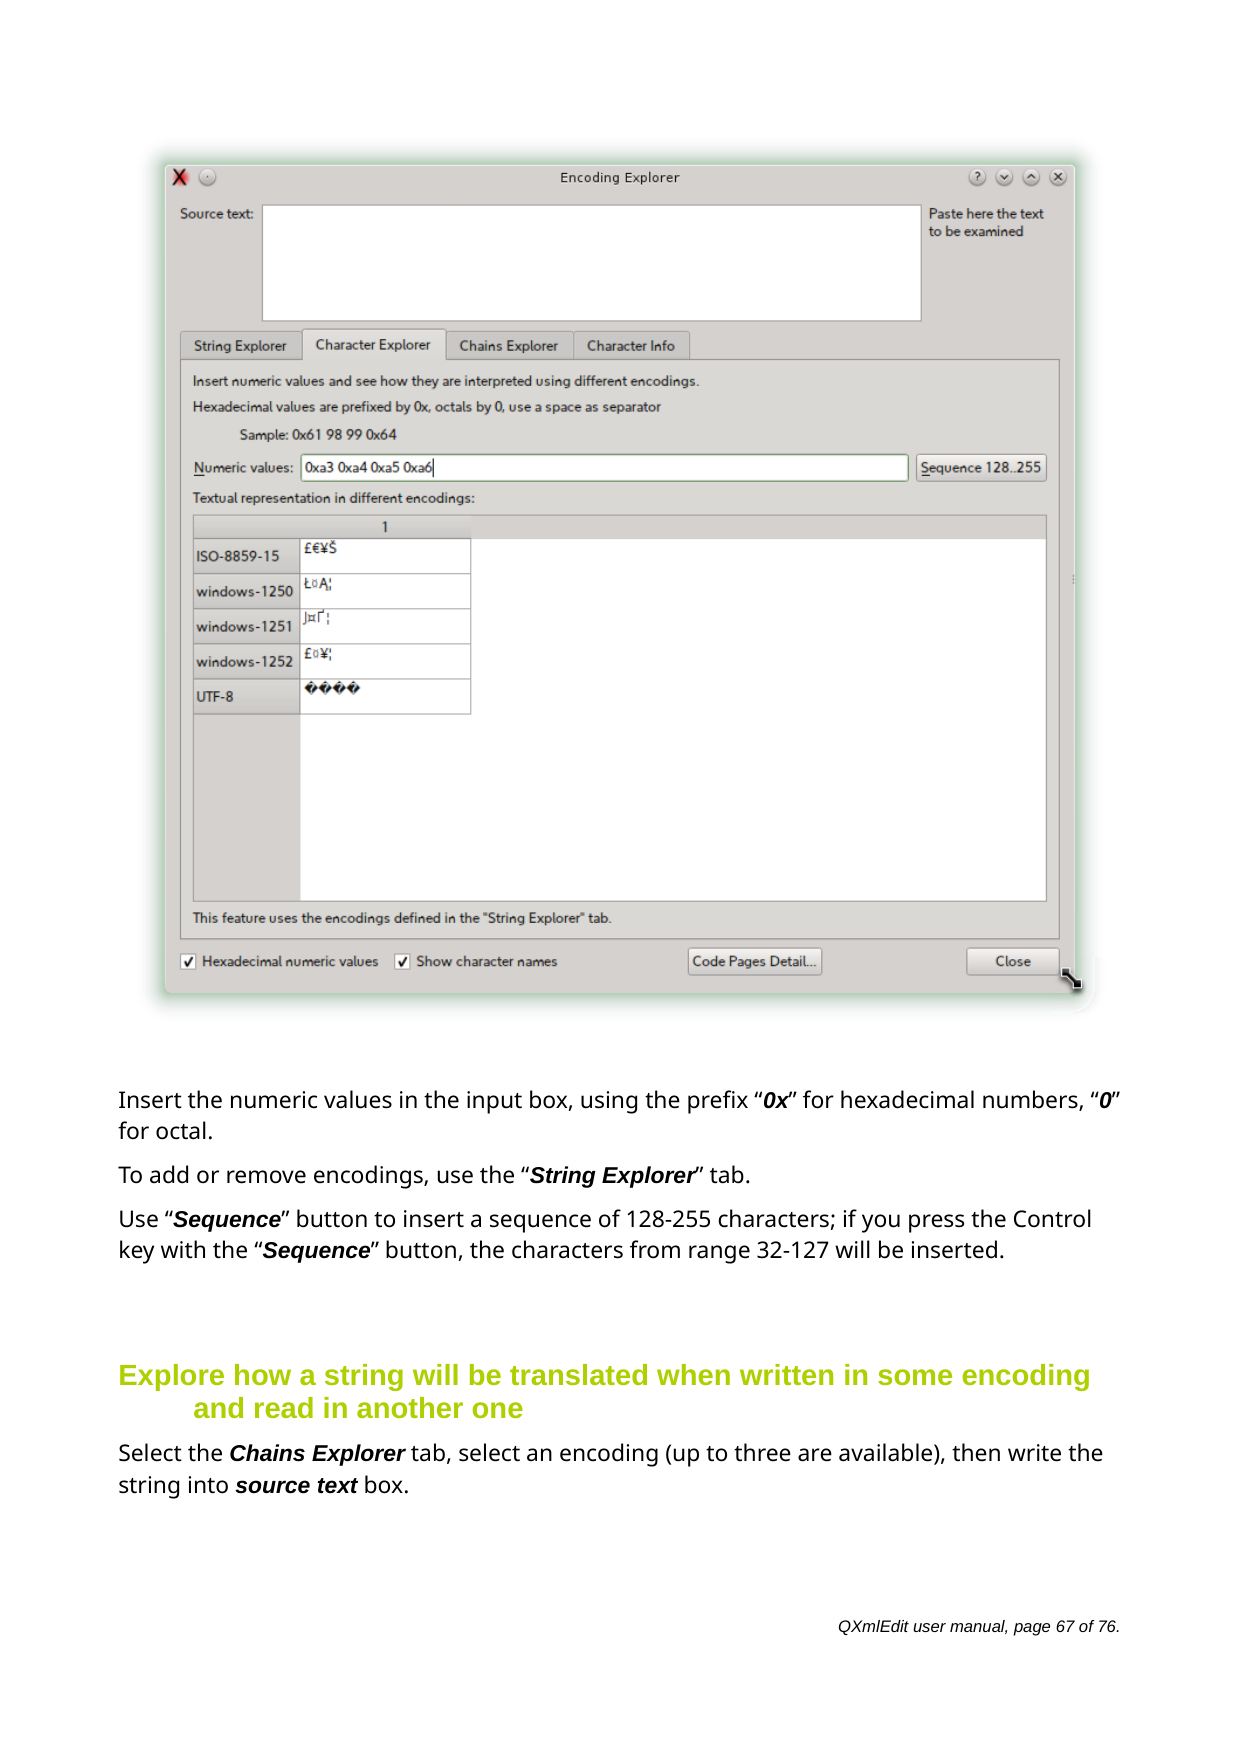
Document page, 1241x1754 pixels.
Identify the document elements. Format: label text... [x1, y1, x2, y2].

text Insert the numeric values in the input box, using the prefix “0x” for hexadecimal numbers, “0” for octal. [118, 1084, 1122, 1146]
picture [118, 118, 1122, 1040]
text Use “Sequence” button to insert a sequence of 128-255 characters; if you press the Control key with the “Sequence” button, the characters from range 32-127 will be inserted. [118, 1202, 1122, 1265]
text Select the Chains Explorer tab, select an encoding (up to three are available), then write the string into source text box. [118, 1437, 1122, 1500]
subtitle Explore how a string will be translated when written in some encoding and read in another one [118, 1358, 1122, 1425]
text To add or remove encodings, use the “String Explorer” tab. [118, 1159, 1122, 1190]
